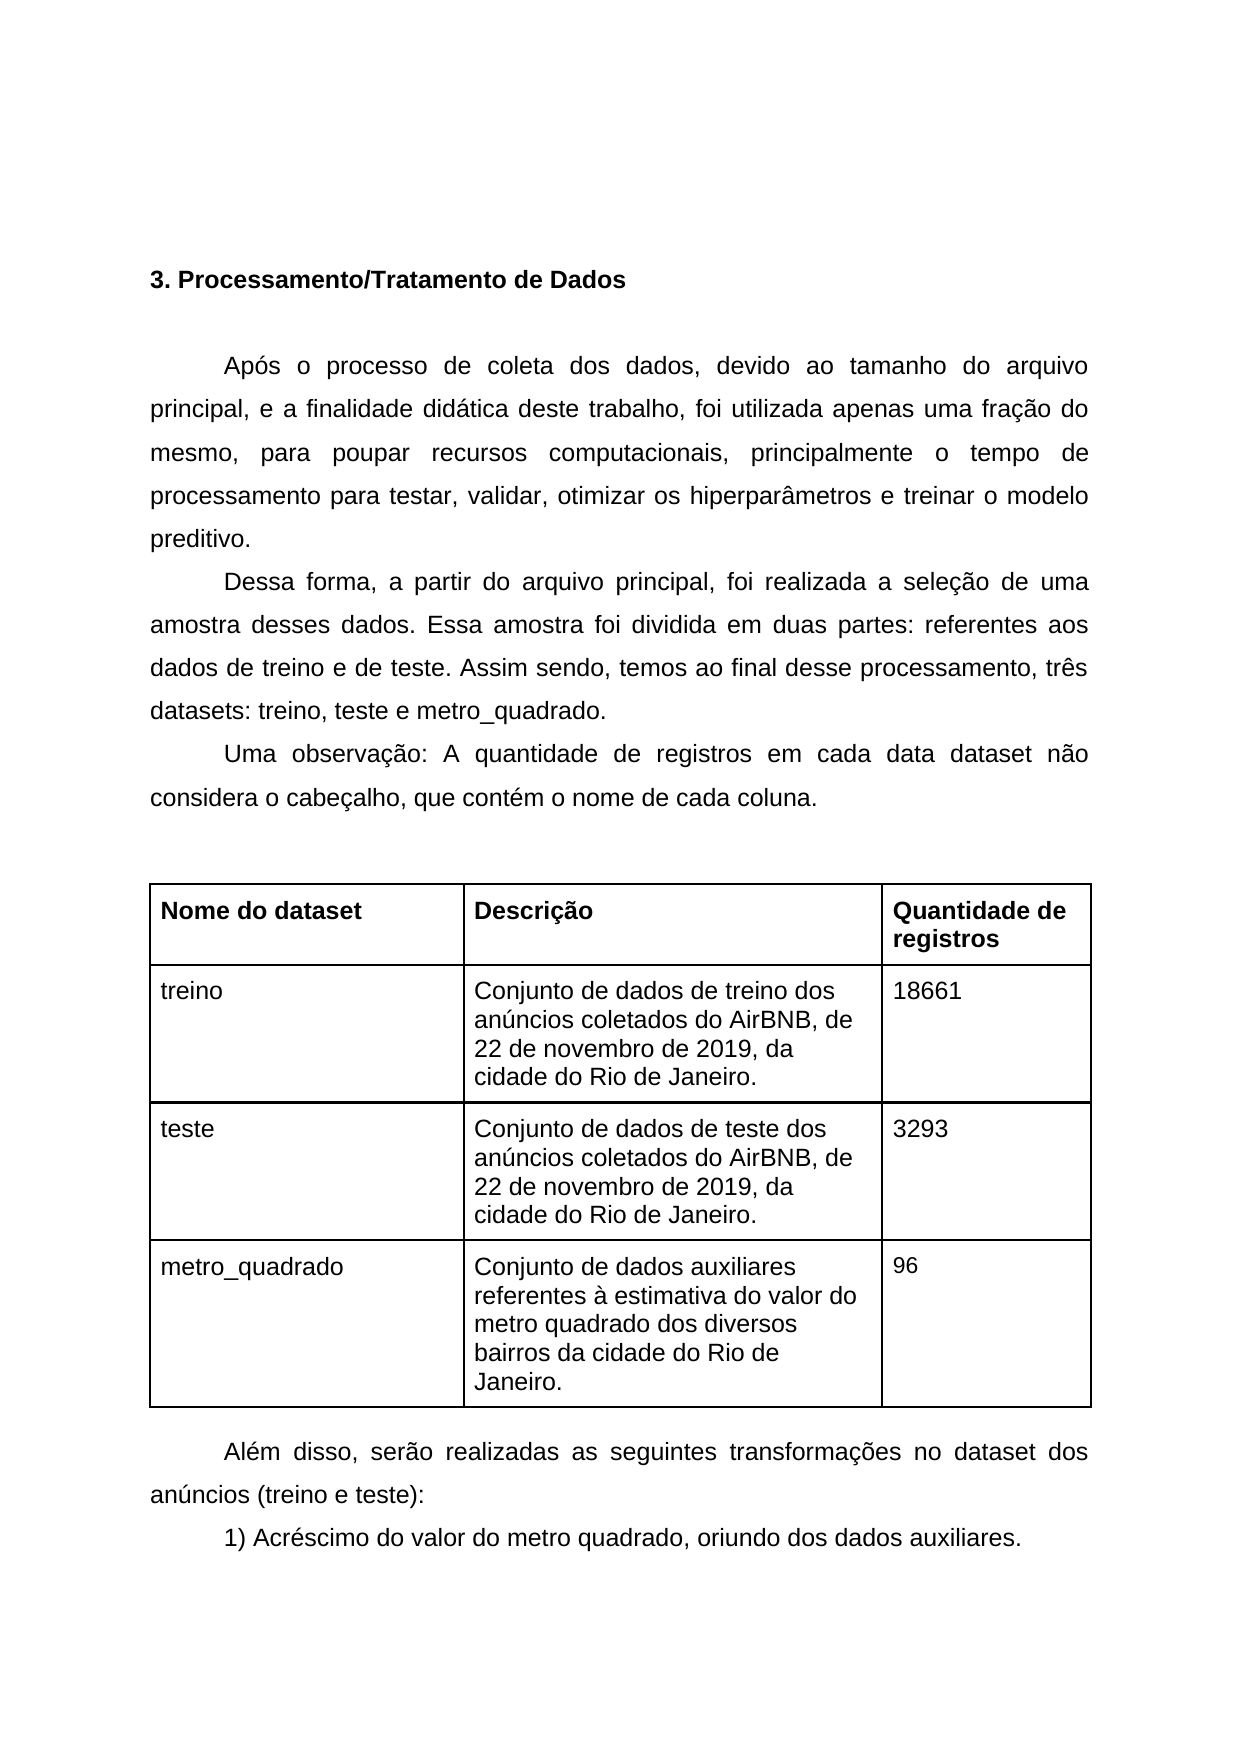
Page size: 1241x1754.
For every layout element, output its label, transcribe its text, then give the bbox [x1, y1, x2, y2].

table_cell 96 [883, 1241, 1090, 1406]
table_cell Conjunto de dados auxiliares referentes à estimativa do valor do metro quadrado dos diversos bairros da cidade do Rio de Janeiro. [465, 1241, 881, 1406]
table_cell treino [151, 966, 463, 1101]
table_cell teste [151, 1104, 463, 1239]
table_cell Conjunto de dados de teste dos anúncios coletados do AirBNB, de 22 de novembro de 2019, da cidade do Rio de Janeiro. [465, 1104, 881, 1239]
table_header Nome do dataset [151, 885, 463, 963]
text 1) Acréscimo do valor do metro quadrado, oriundo dos dados auxiliares. [150, 1523, 1090, 1552]
table_cell metro_quadrado [151, 1241, 463, 1406]
text Além disso, serão realizadas as seguintes transformações no dataset dos anúncios (treino e teste): [150, 1437, 1090, 1509]
table_cell 3293 [883, 1104, 1090, 1239]
text Uma observação: A quantidade de registros em cada data dataset não considera o cabeçalho, que contém o nome de cada coluna. [150, 739, 1090, 811]
table_header Descrição [465, 885, 881, 963]
table_cell 18661 [883, 966, 1090, 1101]
text Após o processo de coleta dos dados, devido ao tamanho do arquivo principal, e a finalidade didática deste trabalho, foi utilizada apenas uma fração do mesmo, para poupar recursos computacionais, principalmente o tempo de processamento para testar, validar, otimizar os hiperparâmetros e treinar o modelo preditivo. [150, 351, 1090, 552]
table_header Quantidade de registros [883, 885, 1090, 963]
text Dessa forma, a partir do arquivo principal, foi realizada a seleção de uma amostra desses dados. Essa amostra foi dividida em duas partes: referentes aos dados de treino e de teste. Assim sendo, temos ao final desse processamento, três datasets: treino, teste e metro_quadrado. [150, 567, 1090, 725]
text 3. Processamento/Tratamento de Dados [150, 265, 1090, 294]
table_cell Conjunto de dados de treino dos anúncios coletados do AirBNB, de 22 de novembro de 2019, da cidade do Rio de Janeiro. [465, 966, 881, 1101]
